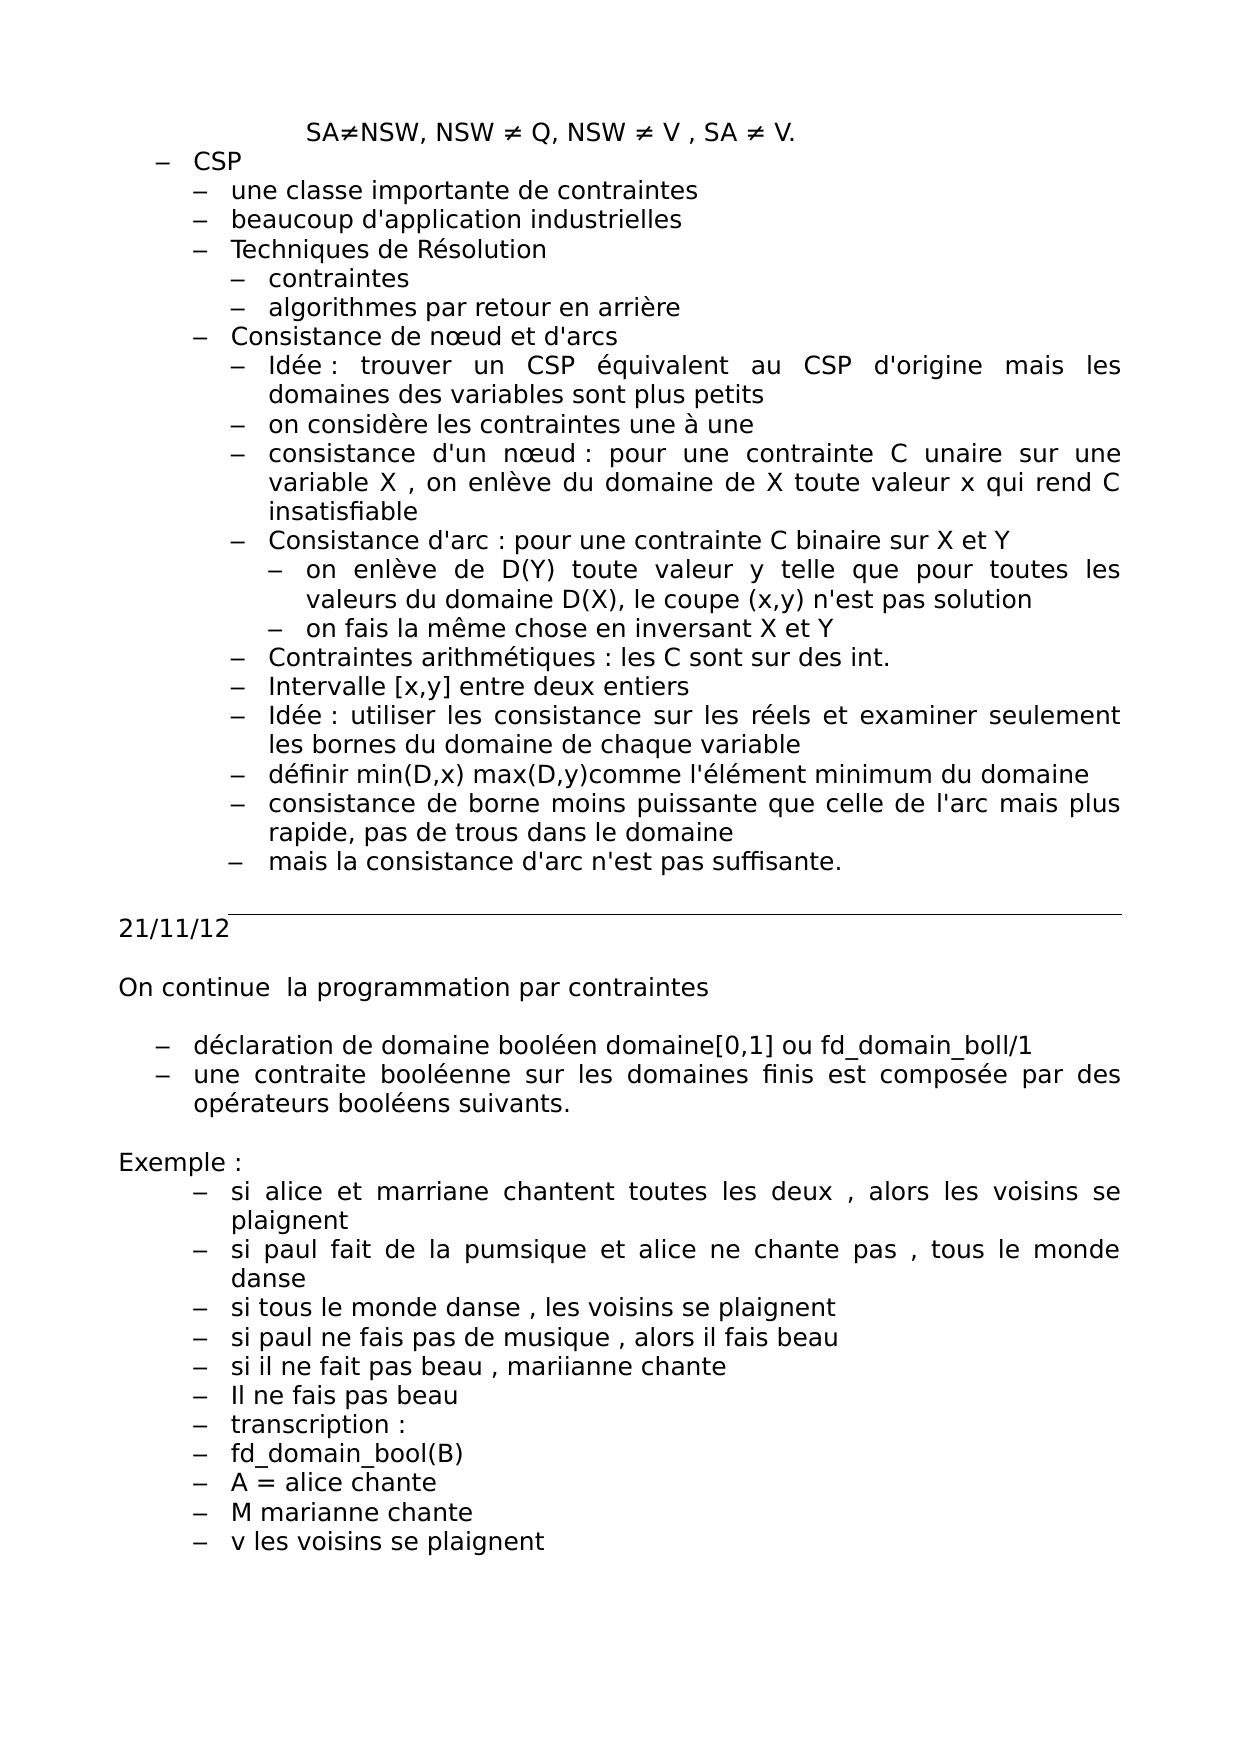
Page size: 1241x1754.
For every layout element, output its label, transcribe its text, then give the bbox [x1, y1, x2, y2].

list Contraintes arithmétiques : les C sont sur des int. [231, 643, 1122, 672]
list v les voisins se plaignent [193, 1527, 1122, 1556]
list Idée : trouver un CSP équivalent au CSP d'origine mais les domaines des variables sont plus petits [231, 351, 1122, 410]
list contraintes [231, 264, 1122, 293]
list si il ne fait pas beau , mariianne chante [193, 1352, 1122, 1381]
list Consistance de nœud et d'arcs [193, 322, 1122, 351]
list mais la consistance d'arc n'est pas suffisante. [228, 847, 1122, 876]
list Il ne fais pas beau [193, 1381, 1122, 1410]
list si alice et marriane chantent toutes les deux , alors les voisins se plaignent [193, 1177, 1122, 1235]
list si tous le monde danse , les voisins se plaignent [193, 1294, 1122, 1323]
list définir min(D,x) max(D,y)comme l'élément minimum du domaine [231, 760, 1122, 789]
list Techniques de Résolution [193, 235, 1122, 264]
list si paul fait de la pumsique et alice ne chante pas , tous le monde danse [193, 1235, 1122, 1294]
list SA≠NSW, NSW ≠ Q, NSW ≠ V , SA ≠ V. [268, 118, 1122, 147]
list consistance d'un nœud : pour une contrainte C unaire sur une variable X , on enlève du domaine de X toute valeur x qui rend C insatisfiable [231, 439, 1122, 526]
list CSP [156, 147, 1122, 176]
list si paul ne fais pas de musique , alors il fais beau [193, 1323, 1122, 1352]
list fd_domain_bool(B) [193, 1439, 1122, 1469]
list on fais la même chose en inversant X et Y [268, 614, 1122, 643]
text 21/11/12 [118, 914, 1122, 944]
text Exemple : [118, 1148, 1122, 1177]
list beaucoup d'application industrielles [193, 206, 1122, 235]
list on enlève de D(Y) toute valeur y telle que pour toutes les valeurs du domaine D(X), le coupe (x,y) n'est pas solution [268, 556, 1122, 614]
list M marianne chante [193, 1498, 1122, 1527]
list transcription : [193, 1410, 1122, 1439]
list on considère les contraintes une à une [231, 410, 1122, 439]
list Intervalle [x,y] entre deux entiers [231, 672, 1122, 701]
list algorithmes par retour en arrière [231, 293, 1122, 322]
list déclaration de domaine booléen domaine[0,1] ou fd_domain_boll/1 [156, 1031, 1122, 1060]
list Idée : utiliser les consistance sur les réels et examiner seulement les bornes du domaine de chaque variable [231, 701, 1122, 760]
list A = alice chante [193, 1469, 1122, 1498]
list une classe importante de contraintes [193, 176, 1122, 206]
list une contraite booléenne sur les domaines finis est composée par des opérateurs booléens suivants. [156, 1060, 1122, 1119]
list consistance de borne moins puissante que celle de l'arc mais plus rapide, pas de trous dans le domaine [231, 789, 1122, 847]
text On continue la programmation par contraintes [118, 973, 1122, 1002]
list Consistance d'arc : pour une contrainte C binaire sur X et Y [231, 526, 1122, 556]
